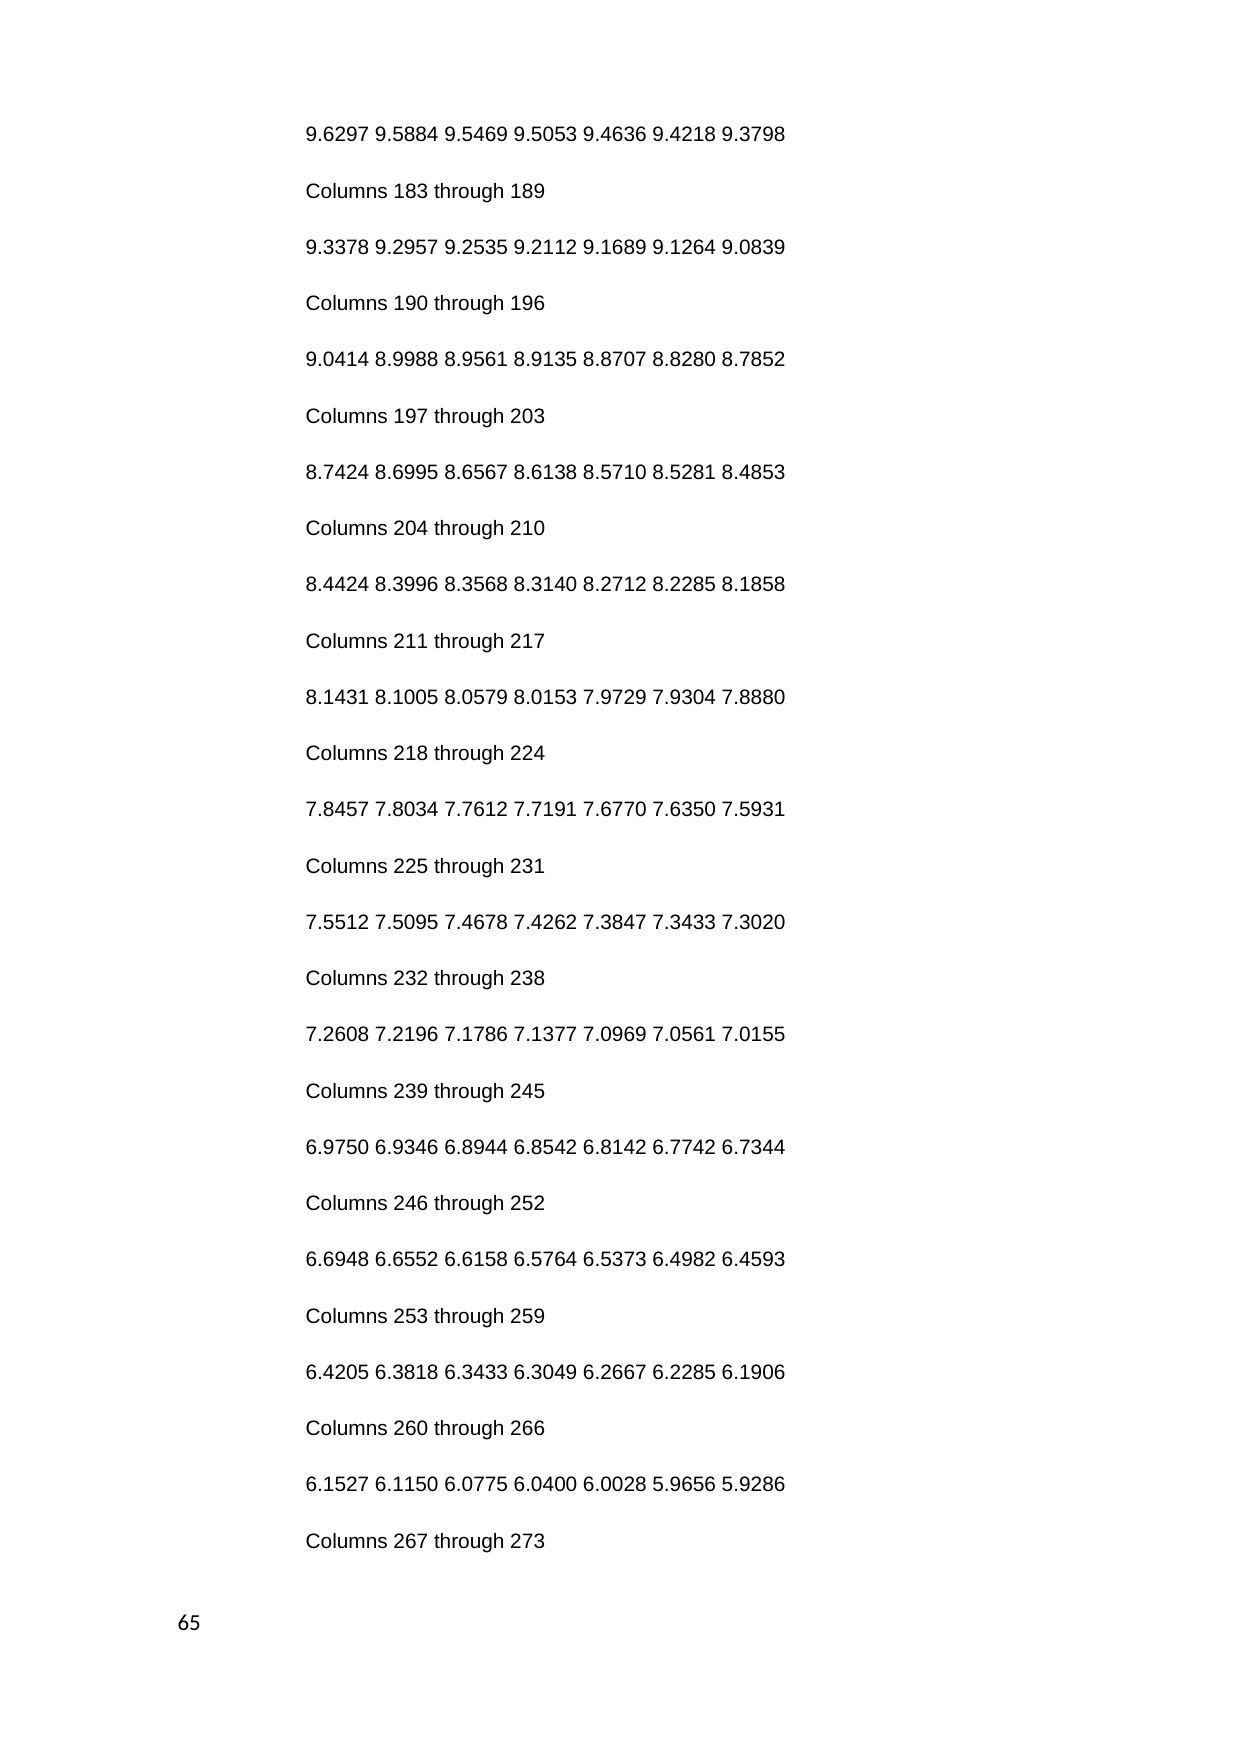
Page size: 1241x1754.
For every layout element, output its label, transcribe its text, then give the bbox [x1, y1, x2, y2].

text 9.6297 9.5884 9.5469 9.5053 9.4636 9.4218 9.3798 Columns 183 through 189 9.3378 9.2957 9.2535 9.2112 9.1689 9.1264 9.0839 Columns 190 through 196 9.0414 8.9988 8.9561 8.9135 8.8707 8.8280 8.7852 Columns 197 through 203 8.7424 8.6995 8.6567 8.6138 8.5710 8.5281 8.4853 Columns 204 through 210 8.4424 8.3996 8.3568 8.3140 8.2712 8.2285 8.1858 Columns 211 through 217 8.1431 8.1005 8.0579 8.0153 7.9729 7.9304 7.8880 Columns 218 through 224 7.8457 7.8034 7.7612 7.7191 7.6770 7.6350 7.5931 Columns 225 through 231 7.5512 7.5095 7.4678 7.4262 7.3847 7.3433 7.3020 Columns 232 through 238 7.2608 7.2196 7.1786 7.1377 7.0969 7.0561 7.0155 Columns 239 through 245 6.9750 6.9346 6.8944 6.8542 6.8142 6.7742 6.7344 Columns 246 through 252 6.6948 6.6552 6.6158 6.5764 6.5373 6.4982 6.4593 Columns 253 through 259 6.4205 6.3818 6.3433 6.3049 6.2667 6.2285 6.1906 Columns 260 through 266 6.1527 6.1150 6.0775 6.0400 6.0028 5.9656 5.9286 Columns 267 through 273 [305, 118, 1069, 1552]
